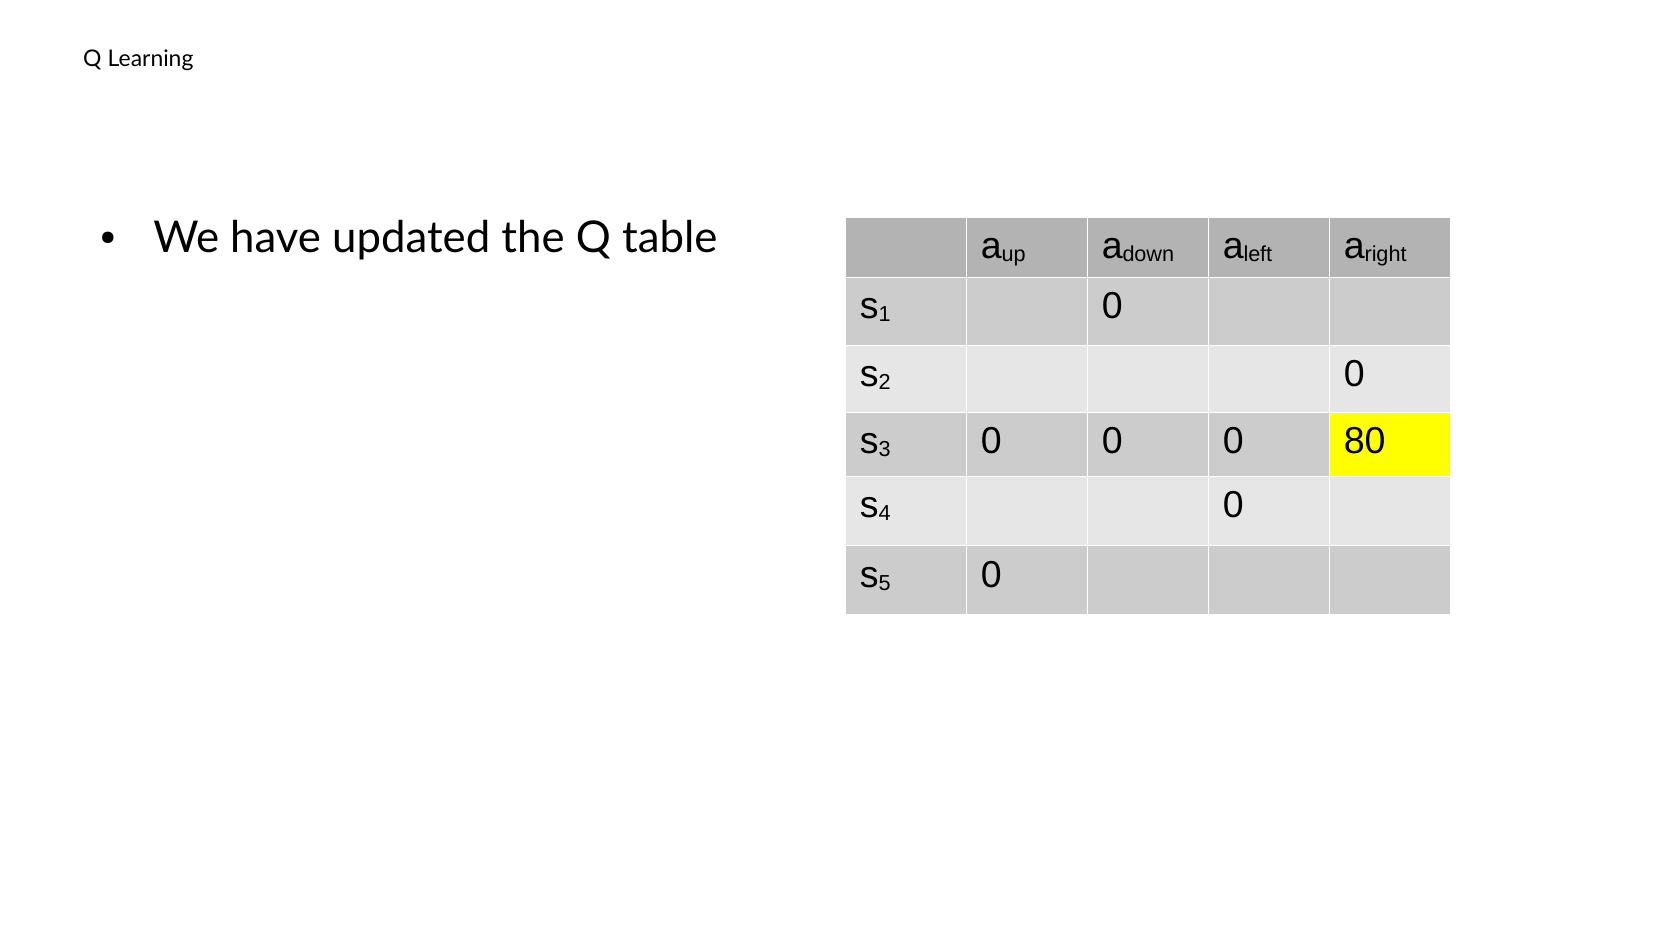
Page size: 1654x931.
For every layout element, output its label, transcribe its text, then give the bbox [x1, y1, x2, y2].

table_cell s3 [846, 413, 966, 476]
table_header [846, 218, 966, 277]
table_cell s1 [846, 278, 966, 345]
table_cell 0 [1209, 477, 1329, 545]
table_header aup [967, 218, 1087, 277]
table_cell [1330, 477, 1450, 545]
table_cell [967, 278, 1087, 345]
table_cell [1330, 546, 1450, 614]
table_cell [1209, 278, 1329, 345]
table_cell 0 [1330, 346, 1450, 412]
table_cell [967, 477, 1087, 545]
table_cell 0 [1088, 413, 1208, 476]
table_header aleft [1209, 218, 1329, 277]
table_cell [1088, 346, 1208, 412]
table_cell s4 [846, 477, 966, 545]
table_cell [1088, 546, 1208, 614]
title Q Learning [83, 0, 1571, 119]
table_header aright [1330, 218, 1450, 277]
table_cell 0 [1088, 278, 1208, 345]
table_cell [967, 346, 1087, 412]
table_cell [1330, 278, 1450, 345]
table_cell 0 [967, 546, 1087, 614]
list We have updated the Q table [82, 217, 809, 839]
table_cell s2 [846, 346, 966, 412]
table_cell 0 [1209, 413, 1329, 476]
table_cell [1209, 546, 1329, 614]
table_cell [1209, 346, 1329, 412]
table_cell s5 [846, 546, 966, 614]
table_cell 80 [1330, 413, 1450, 476]
table_cell 0 [967, 413, 1087, 476]
table_cell [1088, 477, 1208, 545]
table_header adown [1088, 218, 1208, 277]
